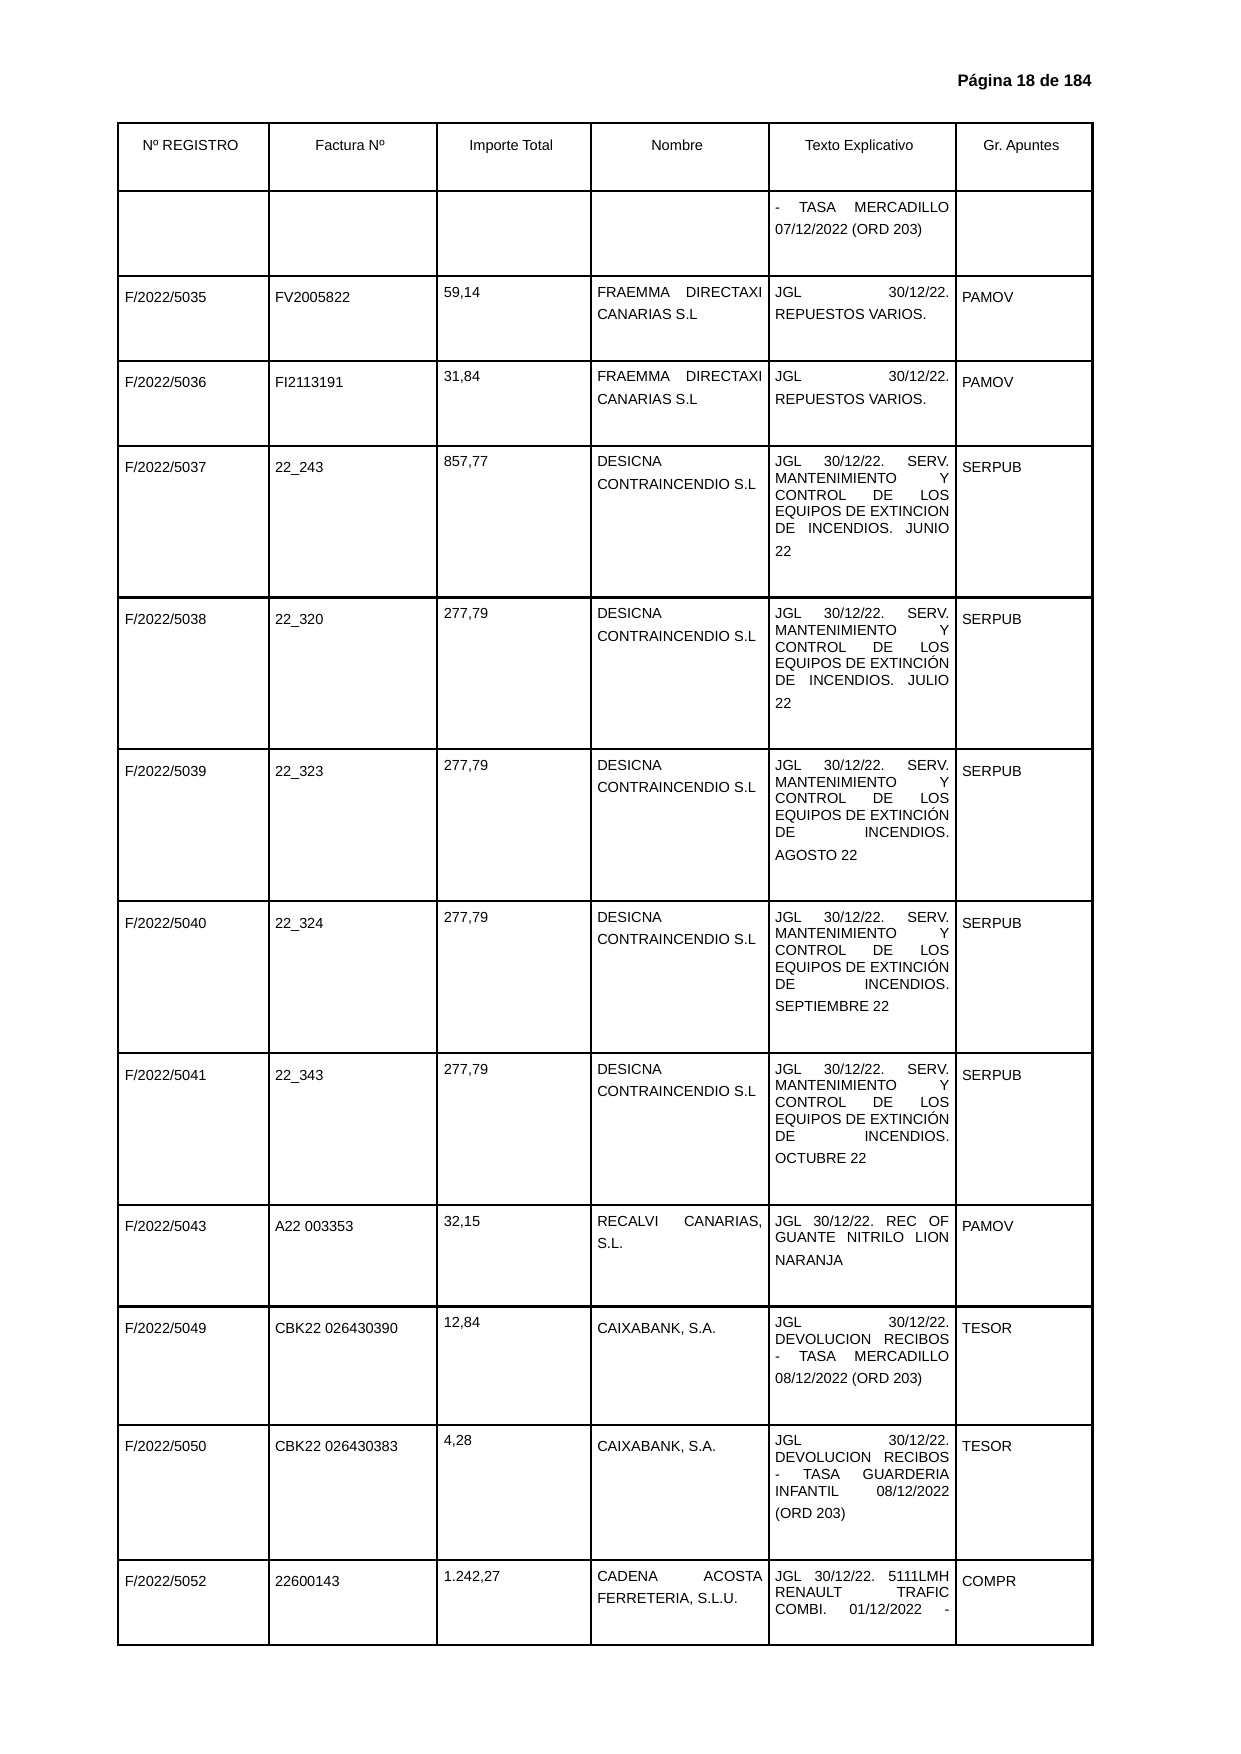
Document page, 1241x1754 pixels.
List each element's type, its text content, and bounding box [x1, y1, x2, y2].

table_cell PAMOV [957, 1206, 1091, 1305]
table_header Factura Nº [270, 124, 436, 190]
table_cell FRAEMMA DIRECTAXI CANARIAS S.L [592, 277, 768, 360]
table_cell A22 003353 [270, 1206, 436, 1305]
table_cell 277,79 [438, 599, 590, 748]
table_cell [438, 192, 590, 275]
table_cell 22_323 [270, 750, 436, 900]
table_cell PAMOV [957, 277, 1091, 360]
table_cell [957, 192, 1091, 275]
table_cell CADENA ACOSTA FERRETERIA, S.L.U. [592, 1561, 768, 1644]
table_cell DESICNA CONTRAINCENDIO S.L [592, 599, 768, 748]
table_cell JGL 30/12/22. DEVOLUCION RECIBOS - TASA GUARDERIA INFANTIL 08/12/2022 (ORD 203) [770, 1426, 955, 1559]
table_cell DESICNA CONTRAINCENDIO S.L [592, 447, 768, 596]
table_cell 857,77 [438, 447, 590, 596]
table_cell 12,84 [438, 1308, 590, 1424]
table_cell 32,15 [438, 1206, 590, 1305]
table_cell JGL 30/12/22. DEVOLUCION RECIBOS - TASA MERCADILLO 08/12/2022 (ORD 203) [770, 1308, 955, 1424]
table_cell JGL 30/12/22. SERV. MANTENIMIENTO Y CONTROL DE LOS EQUIPOS DE EXTINCION DE INCENDIOS. JUNIO 22 [770, 447, 955, 596]
table_cell JGL 30/12/22. SERV. MANTENIMIENTO Y CONTROL DE LOS EQUIPOS DE EXTINCIÓN DE INCENDIOS. SEPTIEMBRE 22 [770, 902, 955, 1052]
table_cell F/2022/5035 [119, 277, 268, 360]
table_cell [270, 192, 436, 275]
table_header Nº REGISTRO [119, 124, 268, 190]
table_cell RECALVI CANARIAS, S.L. [592, 1206, 768, 1305]
table_cell F/2022/5037 [119, 447, 268, 596]
table_cell CBK22 026430390 [270, 1308, 436, 1424]
table_cell F/2022/5049 [119, 1308, 268, 1424]
table_cell SERPUB [957, 750, 1091, 900]
table_cell 277,79 [438, 750, 590, 900]
table_cell 277,79 [438, 1054, 590, 1204]
table_cell F/2022/5039 [119, 750, 268, 900]
table_cell FRAEMMA DIRECTAXI CANARIAS S.L [592, 362, 768, 444]
table_cell F/2022/5040 [119, 902, 268, 1052]
table_cell - TASA MERCADILLO 07/12/2022 (ORD 203) [770, 192, 955, 275]
table_cell F/2022/5041 [119, 1054, 268, 1204]
table_cell JGL 30/12/22. REC OF GUANTE NITRILO LION NARANJA [770, 1206, 955, 1305]
table_cell CAIXABANK, S.A. [592, 1426, 768, 1559]
table_cell JGL 30/12/22. REPUESTOS VARIOS. [770, 362, 955, 444]
table_cell JGL 30/12/22. SERV. MANTENIMIENTO Y CONTROL DE LOS EQUIPOS DE EXTINCIÓN DE INCENDIOS. JULIO 22 [770, 599, 955, 748]
table_cell PAMOV [957, 362, 1091, 444]
table_cell 22_320 [270, 599, 436, 748]
table_cell CAIXABANK, S.A. [592, 1308, 768, 1424]
table_cell F/2022/5038 [119, 599, 268, 748]
table_cell 1.242,27 [438, 1561, 590, 1644]
table_cell [119, 192, 268, 275]
table_cell FV2005822 [270, 277, 436, 360]
table_cell 22600143 [270, 1561, 436, 1644]
table_cell DESICNA CONTRAINCENDIO S.L [592, 750, 768, 900]
table_header Texto Explicativo [770, 124, 955, 190]
table_cell SERPUB [957, 1054, 1091, 1204]
table_cell SERPUB [957, 599, 1091, 748]
table_header Gr. Apuntes [957, 124, 1091, 190]
table_cell 4,28 [438, 1426, 590, 1559]
table_cell F/2022/5043 [119, 1206, 268, 1305]
table_cell 22_324 [270, 902, 436, 1052]
table_cell FI2113191 [270, 362, 436, 444]
table_cell DESICNA CONTRAINCENDIO S.L [592, 1054, 768, 1204]
table_cell JGL 30/12/22. SERV. MANTENIMIENTO Y CONTROL DE LOS EQUIPOS DE EXTINCIÓN DE INCENDIOS. AGOSTO 22 [770, 750, 955, 900]
table_cell COMPR [957, 1561, 1091, 1644]
table_cell JGL 30/12/22. REPUESTOS VARIOS. [770, 277, 955, 360]
table_cell F/2022/5052 [119, 1561, 268, 1644]
table_cell 31,84 [438, 362, 590, 444]
table_header Importe Total [438, 124, 590, 190]
table_header Nombre [592, 124, 768, 190]
table_cell JGL 30/12/22. SERV. MANTENIMIENTO Y CONTROL DE LOS EQUIPOS DE EXTINCIÓN DE INCENDIOS. OCTUBRE 22 [770, 1054, 955, 1204]
table_cell CBK22 026430383 [270, 1426, 436, 1559]
table_cell 22_243 [270, 447, 436, 596]
table_cell TESOR [957, 1308, 1091, 1424]
table_cell 22_343 [270, 1054, 436, 1204]
table_cell F/2022/5036 [119, 362, 268, 444]
table_cell F/2022/5050 [119, 1426, 268, 1559]
table_cell TESOR [957, 1426, 1091, 1559]
table_cell 59,14 [438, 277, 590, 360]
table_cell JGL 30/12/22. 5111LMH RENAULT TRAFIC COMBI. 01/12/2022 [770, 1561, 955, 1644]
table_cell SERPUB [957, 447, 1091, 596]
table_cell DESICNA CONTRAINCENDIO S.L [592, 902, 768, 1052]
table_cell [592, 192, 768, 275]
table_cell 277,79 [438, 902, 590, 1052]
table_cell SERPUB [957, 902, 1091, 1052]
